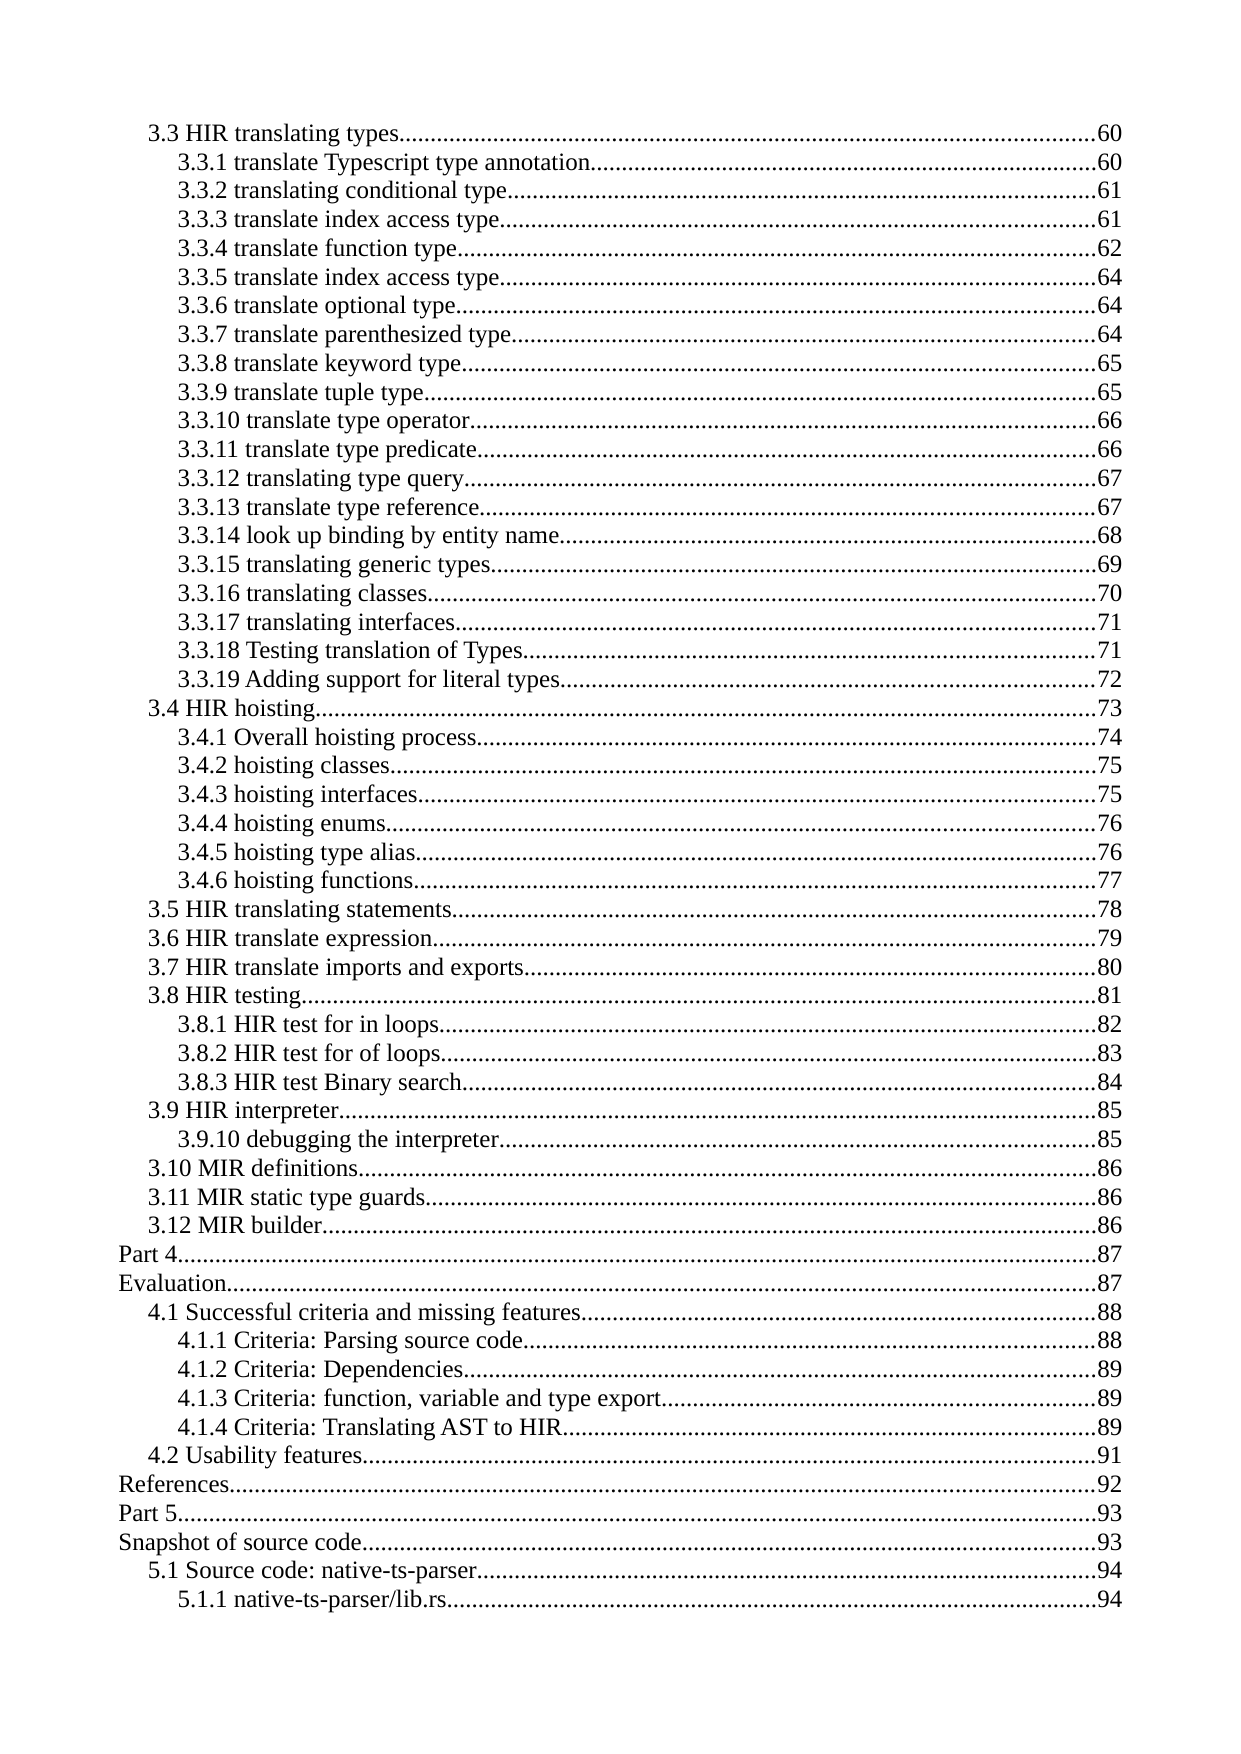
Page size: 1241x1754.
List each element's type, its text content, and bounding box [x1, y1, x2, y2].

text References 92 [118, 1469, 1122, 1498]
text 3.3.17 translating interfaces 71 [177, 607, 1122, 636]
text 3.3.7 translate parenthesized type 64 [177, 319, 1122, 348]
text 3.7 HIR translate imports and exports 80 [148, 952, 1122, 981]
text 3.4.6 hoisting functions 77 [177, 866, 1122, 894]
text 4.1.4 Criteria: Translating AST to HIR 89 [177, 1412, 1122, 1441]
text 3.12 MIR builder 86 [148, 1211, 1122, 1239]
text 3.3.12 translating type query 67 [177, 463, 1122, 492]
text 4.2 Usability features 91 [148, 1441, 1122, 1469]
text 3.3.19 Adding support for literal types 72 [177, 664, 1122, 693]
text 3.3.16 translating classes 70 [177, 578, 1122, 607]
text 3.8 HIR testing 81 [148, 981, 1122, 1009]
text 3.4.1 Overall hoisting process 74 [177, 722, 1122, 751]
text 4.1 Successful criteria and missing features 88 [148, 1297, 1122, 1326]
text 3.5 HIR translating statements 78 [148, 894, 1122, 923]
text 3.3.2 translating conditional type 61 [177, 176, 1122, 204]
text 3.6 HIR translate expression 79 [148, 923, 1122, 952]
text 3.3.6 translate optional type 64 [177, 291, 1122, 319]
text 3.8.3 HIR test Binary search 84 [177, 1067, 1122, 1096]
text Evaluation 87 [118, 1268, 1122, 1297]
text 5.1.1 native-ts-parser/lib.rs 94 [177, 1584, 1122, 1613]
text 4.1.1 Criteria: Parsing source code 88 [177, 1326, 1122, 1354]
text 3.3.15 translating generic types 69 [177, 549, 1122, 578]
text 3.3.10 translate type operator 66 [177, 406, 1122, 434]
text 3.3.14 look up binding by entity name 68 [177, 521, 1122, 549]
text 3.4.5 hoisting type alias 76 [177, 837, 1122, 866]
text Part 5 93 [118, 1498, 1122, 1527]
text 3.3.1 translate Typescript type annotation 60 [177, 147, 1122, 176]
text 3.3.18 Testing translation of Types 71 [177, 636, 1122, 664]
text 3.4.2 hoisting classes 75 [177, 751, 1122, 779]
text 3.3.3 translate index access type 61 [177, 204, 1122, 233]
text 3.3.8 translate keyword type 65 [177, 348, 1122, 377]
text 3.8.1 HIR test for in loops 82 [177, 1009, 1122, 1038]
text 3.8.2 HIR test for of loops 83 [177, 1038, 1122, 1067]
text 3.4 HIR hoisting 73 [148, 693, 1122, 722]
text Part 4 87 [118, 1239, 1122, 1268]
text 4.1.3 Criteria: function, variable and type export 89 [177, 1383, 1122, 1412]
text 3.3.5 translate index access type 64 [177, 262, 1122, 291]
text 3.10 MIR definitions 86 [148, 1153, 1122, 1182]
text 3.9.10 debugging the interpreter 85 [177, 1124, 1122, 1153]
text 3.4.4 hoisting enums 76 [177, 808, 1122, 837]
text 3.9 HIR interpreter 85 [148, 1096, 1122, 1124]
text 5.1 Source code: native-ts-parser 94 [148, 1556, 1122, 1584]
text 3.4.3 hoisting interfaces 75 [177, 779, 1122, 808]
text 3.3.9 translate tuple type 65 [177, 377, 1122, 406]
text 4.1.2 Criteria: Dependencies 89 [177, 1354, 1122, 1383]
text 3.3.13 translate type reference 67 [177, 492, 1122, 521]
text 3.3 HIR translating types 60 [148, 118, 1122, 147]
text 3.3.4 translate function type 62 [177, 233, 1122, 262]
text Snapshot of source code 93 [118, 1527, 1122, 1556]
text 3.3.11 translate type predicate 66 [177, 434, 1122, 463]
text 3.11 MIR static type guards 86 [148, 1182, 1122, 1211]
